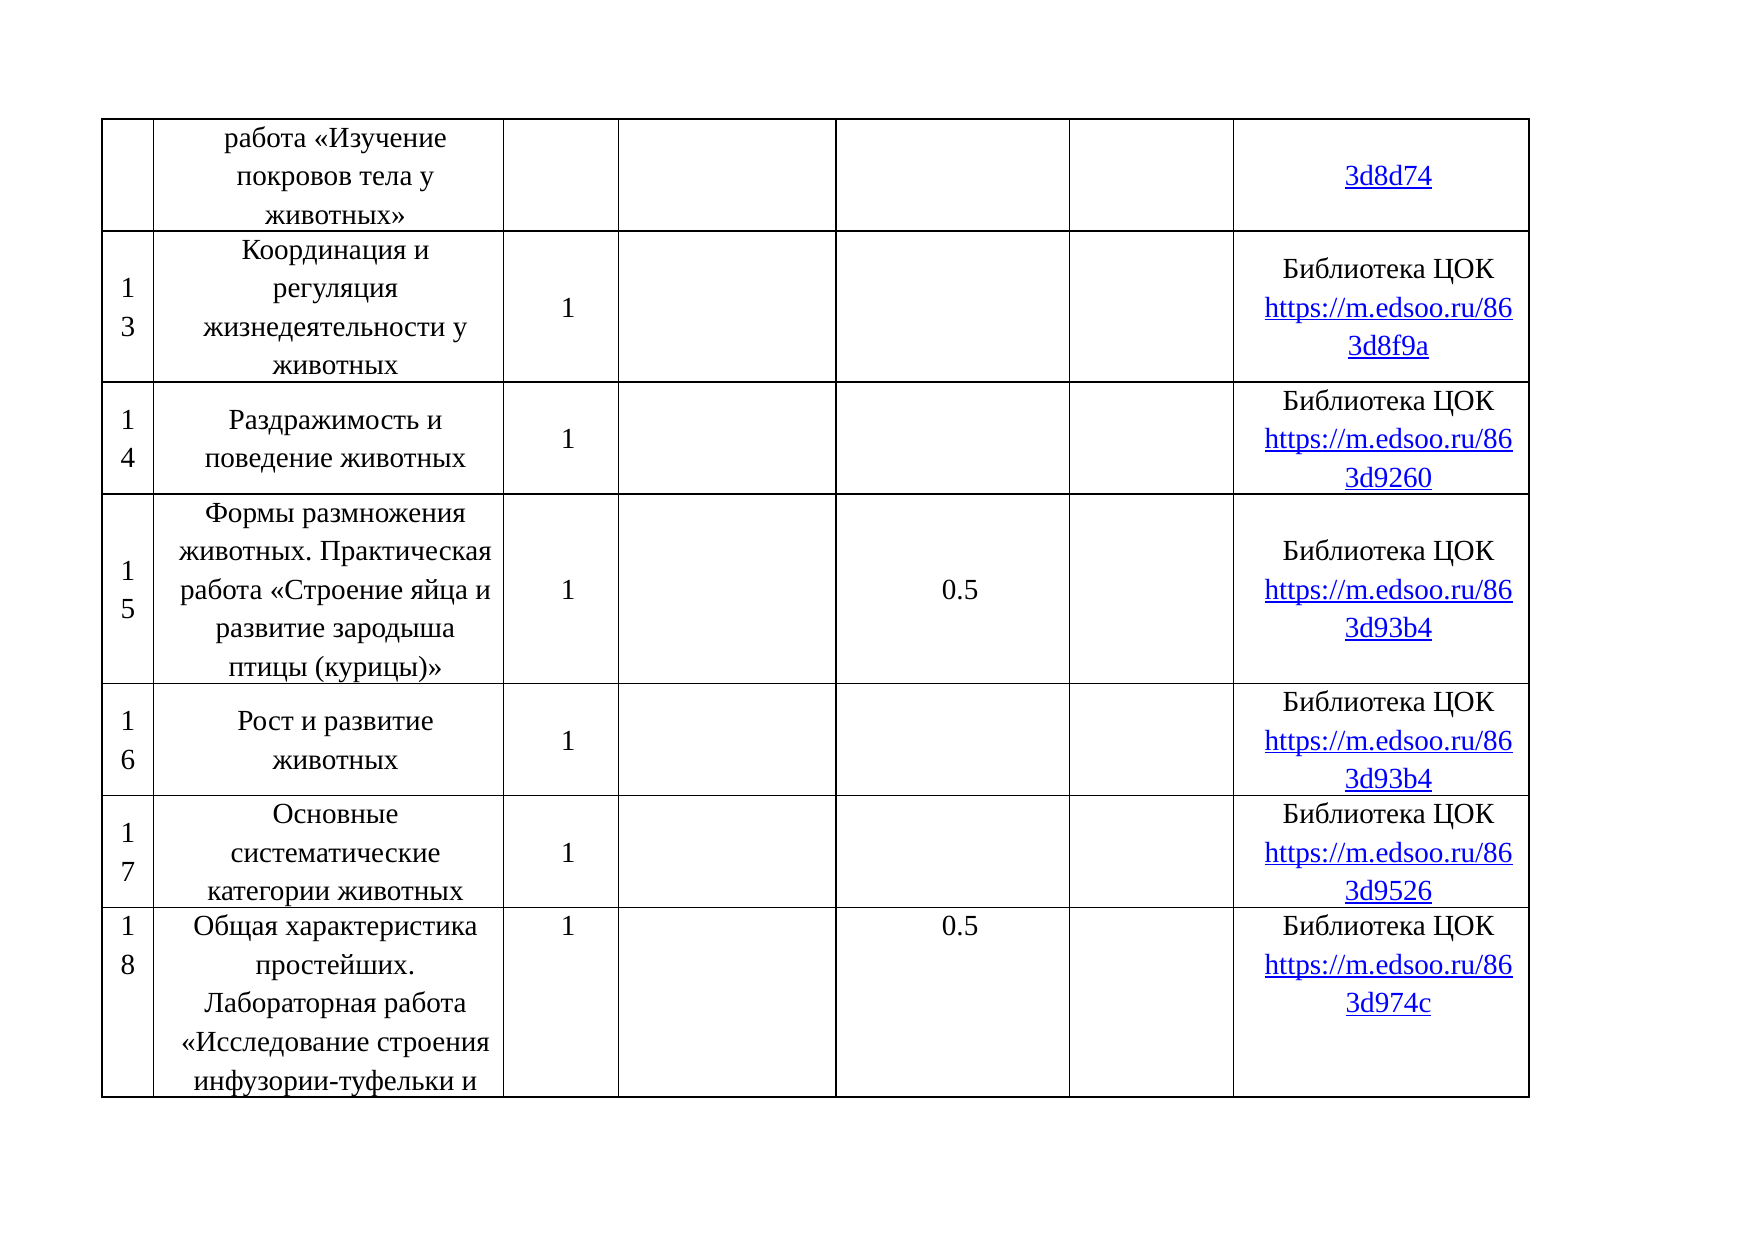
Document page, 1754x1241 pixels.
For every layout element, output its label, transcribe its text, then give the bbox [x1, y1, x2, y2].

table_cell 3d8d74 [1234, 120, 1528, 230]
table_cell [619, 120, 835, 230]
table_cell 1 [504, 796, 618, 907]
table_cell [103, 120, 153, 230]
table_cell работа «Изучение покровов тела у животных» [154, 120, 503, 230]
table_cell [619, 908, 835, 1096]
table_cell Библиотека ЦОК https://m.edsoo.ru/863d9260 [1234, 383, 1528, 493]
table_cell 14 [103, 383, 153, 493]
table_cell Библиотека ЦОК https://m.edsoo.ru/863d9526 [1234, 796, 1528, 907]
table_cell Общая характеристика простейших. Лабораторная работа «Исследование строения инфузории-туфельки и [154, 908, 503, 1096]
table_cell 1 [504, 232, 618, 381]
table_cell [837, 684, 1069, 795]
table_cell 13 [103, 232, 153, 381]
table_cell [1070, 232, 1233, 381]
table_cell [837, 796, 1069, 907]
table_cell [1070, 120, 1233, 230]
table_cell [837, 120, 1069, 230]
table_cell [1070, 383, 1233, 493]
table_cell [1070, 796, 1233, 907]
table_cell 16 [103, 684, 153, 795]
table_cell [1070, 684, 1233, 795]
table_cell [1070, 495, 1233, 682]
table_cell [619, 495, 835, 682]
table_cell Библиотека ЦОК https://m.edsoo.ru/863d8f9a [1234, 232, 1528, 381]
table_cell 18 [103, 908, 153, 1096]
table_cell [619, 383, 835, 493]
table_cell Библиотека ЦОК https://m.edsoo.ru/863d974c [1234, 908, 1528, 1096]
table_cell 1 [504, 383, 618, 493]
table_cell Библиотека ЦОК https://m.edsoo.ru/863d93b4 [1234, 684, 1528, 795]
table_cell [504, 120, 618, 230]
table_cell 15 [103, 495, 153, 682]
table_cell Библиотека ЦОК https://m.edsoo.ru/863d93b4 [1234, 495, 1528, 682]
table_cell 0.5 [837, 495, 1069, 682]
table_cell 1 [504, 908, 618, 1096]
table_cell [619, 232, 835, 381]
table_cell [837, 383, 1069, 493]
table_cell Основные систематические категории животных [154, 796, 503, 907]
table_cell Рост и развитие животных [154, 684, 503, 795]
table_cell Координация и регуляция жизнедеятельности у животных [154, 232, 503, 381]
table_cell 1 [504, 684, 618, 795]
table_cell [619, 796, 835, 907]
table_cell Раздражимость и поведение животных [154, 383, 503, 493]
table_cell [1070, 908, 1233, 1096]
table_cell 17 [103, 796, 153, 907]
table_cell [619, 684, 835, 795]
table_cell Формы размножения животных. Практическая работа «Строение яйца и развитие зародыша птицы (курицы)» [154, 495, 503, 682]
table_cell 1 [504, 495, 618, 682]
table_cell [837, 232, 1069, 381]
table_cell 0.5 [837, 908, 1069, 1096]
